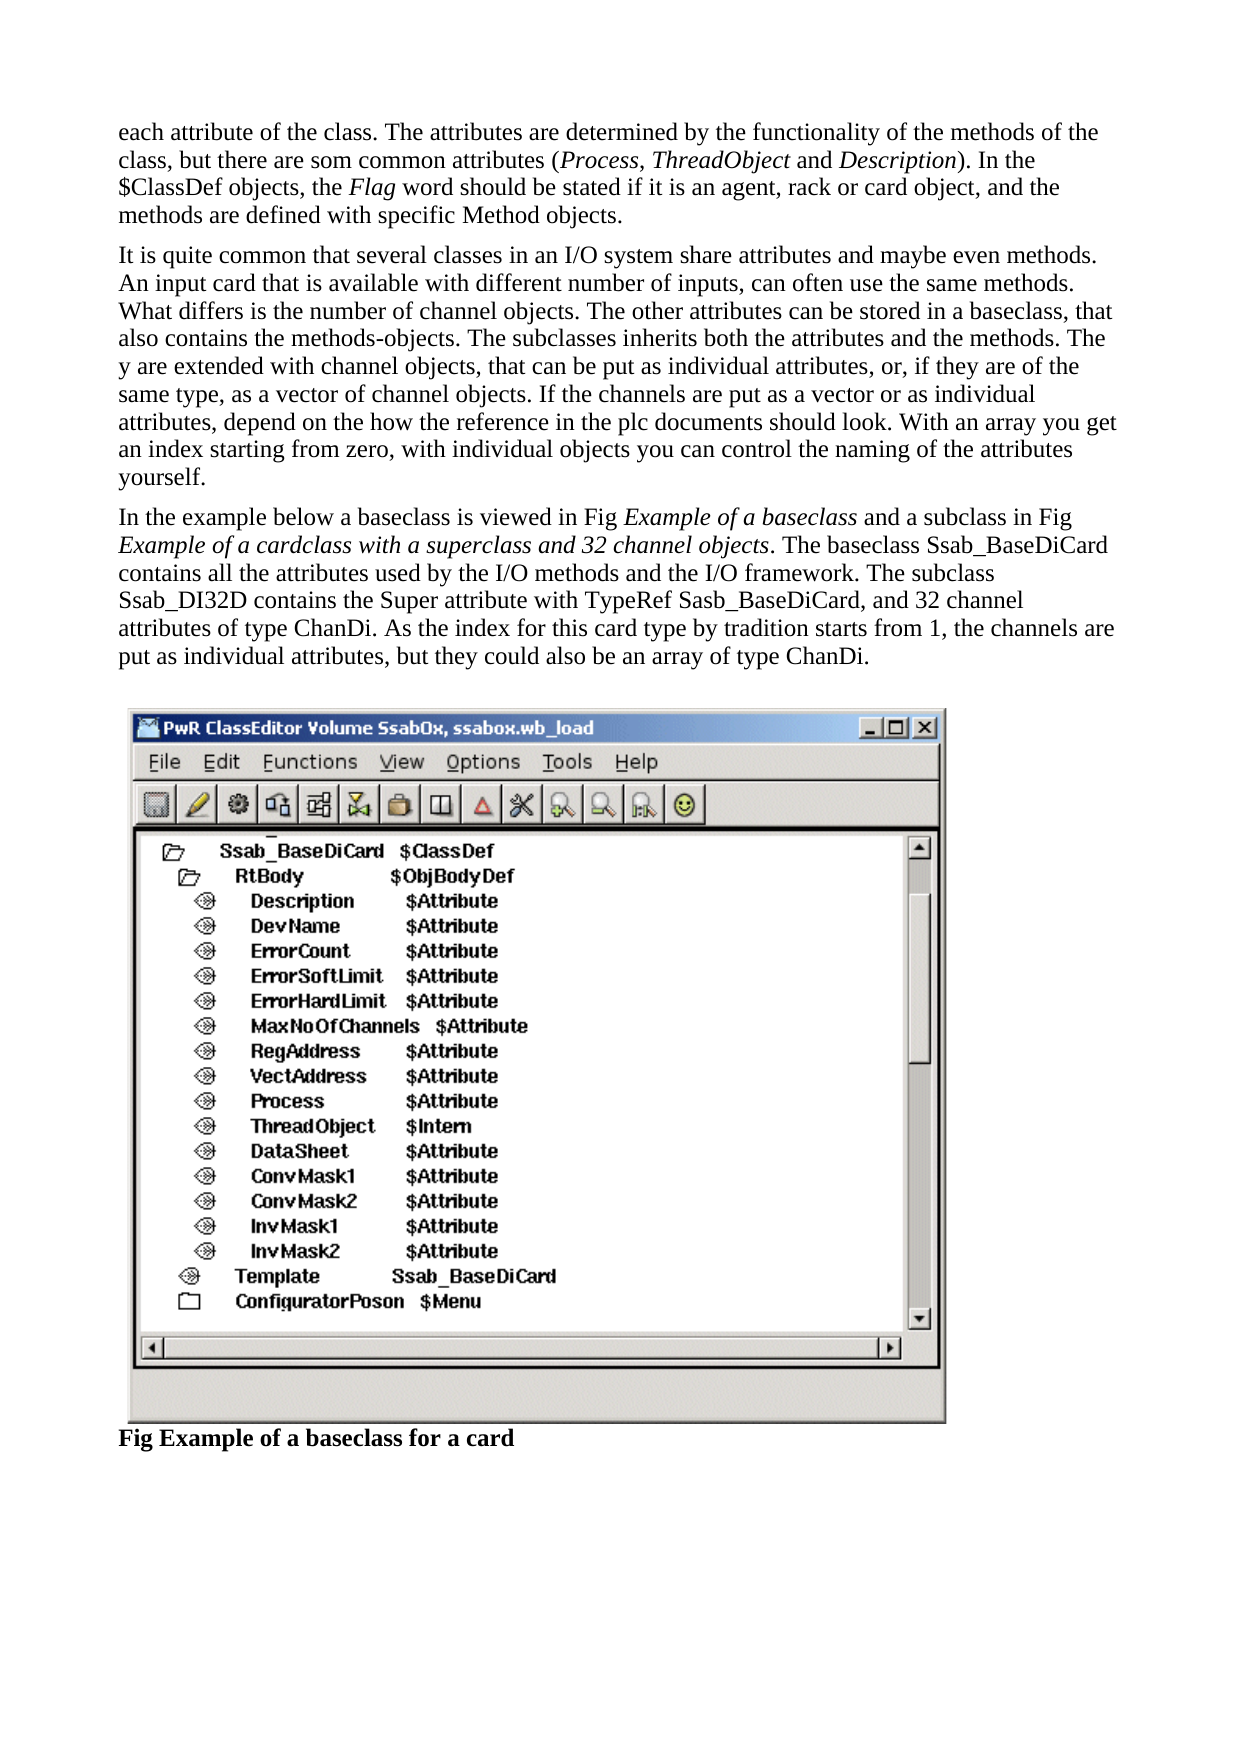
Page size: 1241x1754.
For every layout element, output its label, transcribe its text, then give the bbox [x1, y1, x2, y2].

text In the example below a baseclass is viewed in Fig Example of a baseclass and a subclass in Fig Example of a cardclass with a superclass and 32 channel objects. The baseclass Ssab_BaseDiCard contains all the attributes used by the I/O methods and the I/O framework. The subclass Ssab_DI32D contains the Super attribute with TypeRef Sasb_BaseDiCard, and 32 channel attributes of type ChanDi. As the index for this card type by tradition starts from 1, the channels are put as individual attributes, but they could also be an array of type ChanDi. [118, 503, 1122, 669]
text each attribute of the class. The attributes are determined by the functionality of the methods of the class, but there are som common attributes (Process, ThreadObject and Description). In the $ClassDef objects, the Flag word should be stated if it is an agent, rack or card object, and the methods are defined with specific Method objects. [118, 118, 1122, 229]
picture [127, 708, 947, 1424]
text It is quite common that several classes in an I/O system share attributes and maybe even methods. An input card that is available with different number of inputs, can often use the same methods. What differs is the number of channel objects. The other attributes can be stored in a baseclass, that also contains the methods-objects. The subclasses inherits both the attributes and the methods. The y are extended with channel objects, that can be put as individual attributes, or, if they are of the same type, as a vector of channel objects. If the channels are put as a vector or as individual attributes, depend on the how the reference in the plc documents should look. With an array you get an index starting from zero, with individual objects you can control the naming of the attributes yourself. [118, 241, 1122, 491]
text Fig Example of a baseclass for a card [118, 682, 1122, 1452]
